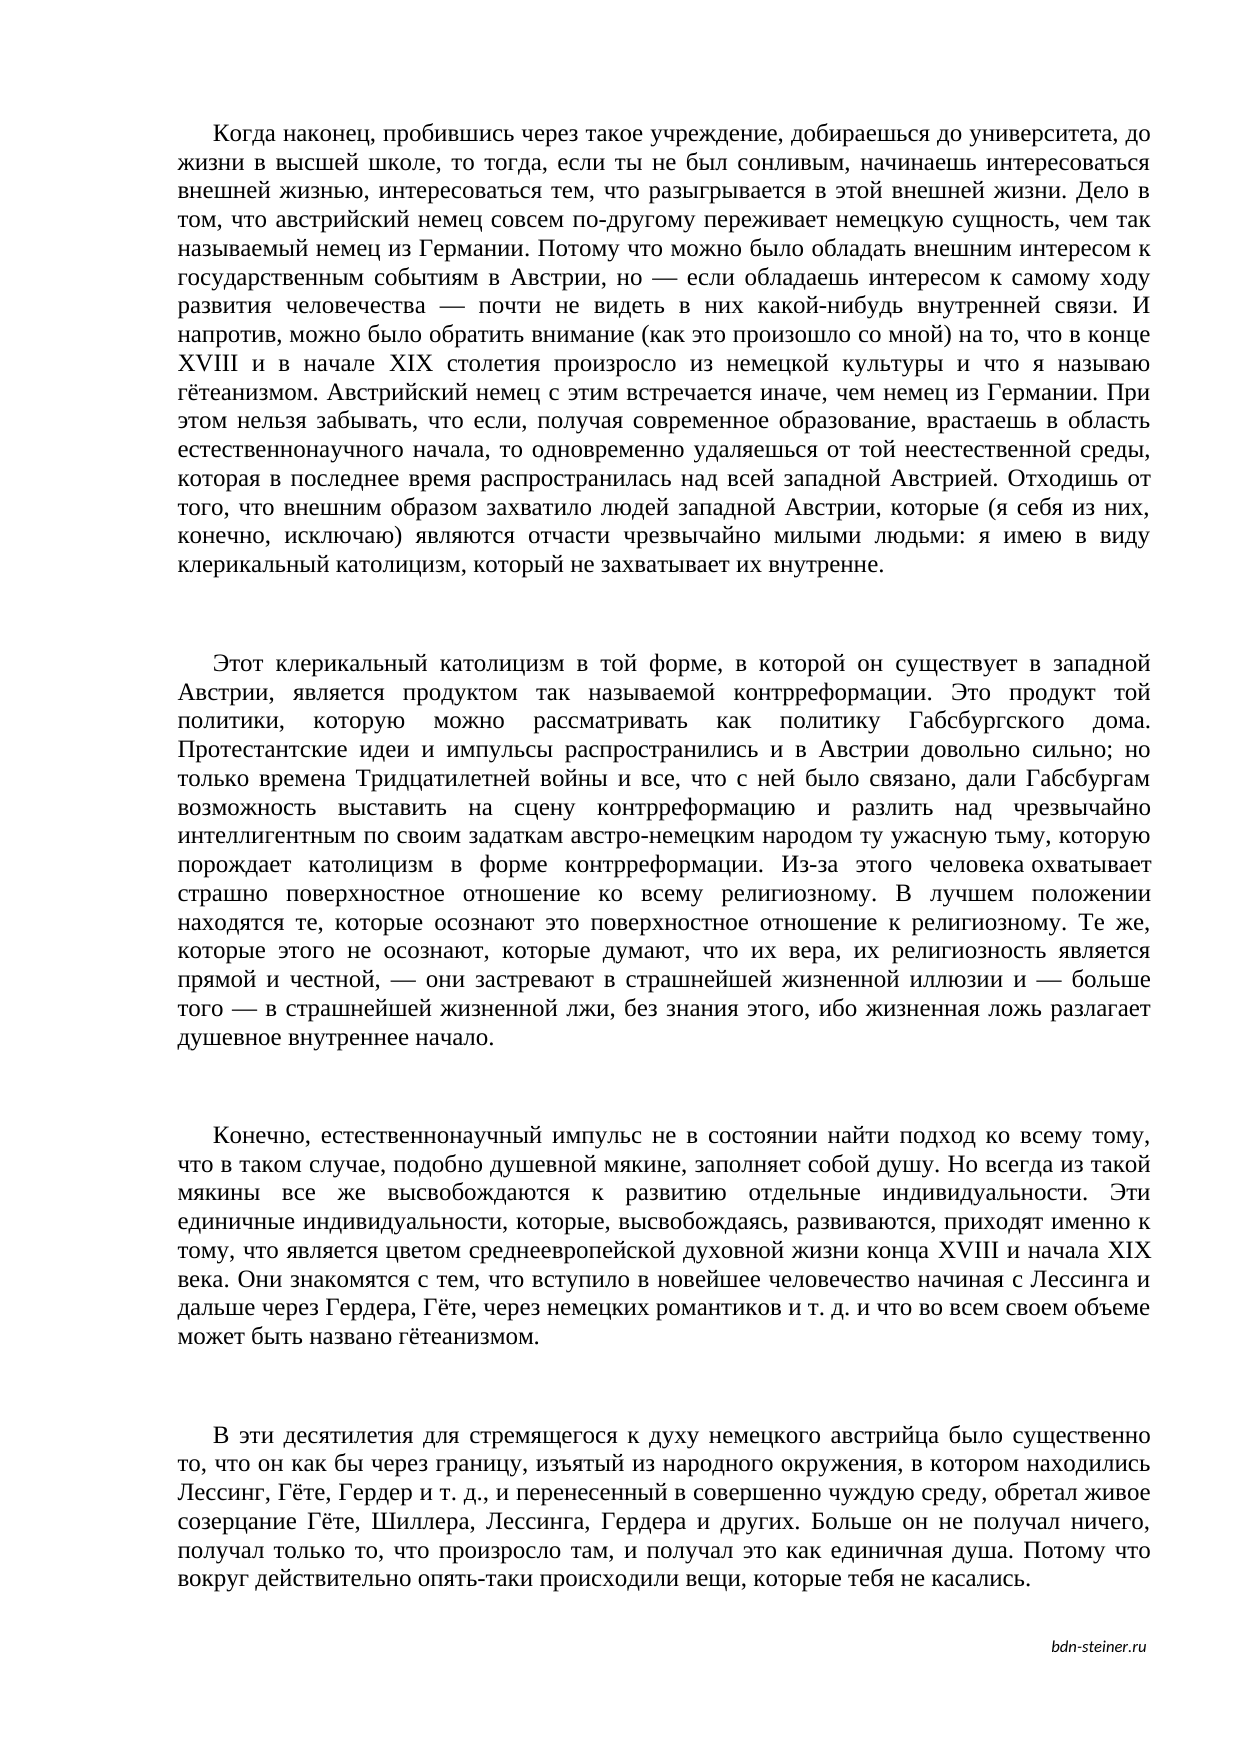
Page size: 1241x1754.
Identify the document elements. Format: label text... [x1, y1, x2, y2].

text Этот клерикальный католицизм в той форме, в которой он существует в западной Австрии, является продуктом так называемой контрреформации. Это продукт той политики, которую можно рассматривать как политику Габсбургского дома. Протестантские идеи и импульсы распространились и в Австрии довольно сильно; но только времена Тридцатилетней войны и все, что с ней было связано, дали Габсбургам возможность выставить на сцену контрреформацию и разлить над чрезвычайно интеллигентным по своим задаткам австро-немецким народом ту ужасную тьму, которую порождает католицизм в форме контрреформации. Из-за этого человека охватывает страшно поверхностное отношение ко всему религиозному. В лучшем положении находятся те, которые осознают это поверхностное отношение к религиозному. Те же, которые этого не осознают, которые думают, что их вера, их религиозность является прямой и честной, — они застревают в страшнейшей жизненной иллюзии и — больше того — в страшнейшей жизненной лжи, без знания этого, ибо жизненная ложь разлагает душевное внутреннее начало. [177, 648, 1152, 1050]
text Конечно, естественнонаучный импульс не в состоянии найти подход ко всему тому, что в таком случае, подобно душевной мякине, заполняет собой душу. Но всегда из такой мякины все же высвобождаются к развитию отдельные индивидуальности. Эти единичные индивидуальности, которые, высвобождаясь, развиваются, приходят именно к тому, что является цветом среднеевропейской духовной жизни конца XVIII и начала XIX века. Они знакомятся с тем, что вступило в новейшее человечество начиная с Лессинга и дальше через Гердера, Гёте, через немецких романтиков и т. д. и что во всем своем объеме может быть названо гётеанизмом. [177, 1120, 1152, 1350]
text В эти десятилетия для стремящегося к духу немецкого австрийца было существенно то, что он как бы через границу, изъятый из народного окружения, в котором находились Лессинг, Гёте, Гердер и т. д., и перенесенный в совершенно чуждую среду, обретал живое созерцание Гёте, Шиллера, Лессинга, Гердера и других. Больше он не получал ничего, получал только то, что произросло там, и получал это как единичная душа. Потому что вокруг действительно опять-таки происходили вещи, которые тебя не касались. [177, 1420, 1152, 1592]
text Когда наконец, пробившись через такое учреждение, добираешься до университета, до жизни в высшей школе, то тогда, если ты не был сонливым, начинаешь интересоваться внешней жизнью, интересоваться тем, что разыгрывается в этой внешней жизни. Дело в том, что австрийский немец совсем по-другому переживает немецкую сущность, чем так называемый немец из Германии. Потому что можно было обладать внешним интересом к государственным событиям в Австрии, но — если обладаешь интересом к самому ходу развития человечества — почти не видеть в них какой-нибудь внутренней связи. И напротив, можно было обратить внимание (как это произошло со мной) на то, что в конце XVIII и в начале XIX столетия произросло из немецкой культуры и что я называю гётеанизмом. Австрийский немец с этим встречается иначе, чем немец из Германии. При этом нельзя забывать, что если, получая современное образование, врастаешь в область естественнонаучного начала, то одновременно удаляешься от той неестественной среды, которая в последнее время распространилась над всей западной Австрией. Отходишь от того, что внешним образом захватило людей западной Австрии, которые (я себя из них, конечно, исключаю) являются отчасти чрезвычайно милыми людьми: я имею в виду клерикальный католицизм, который не захватывает их внутренне. [177, 118, 1152, 578]
